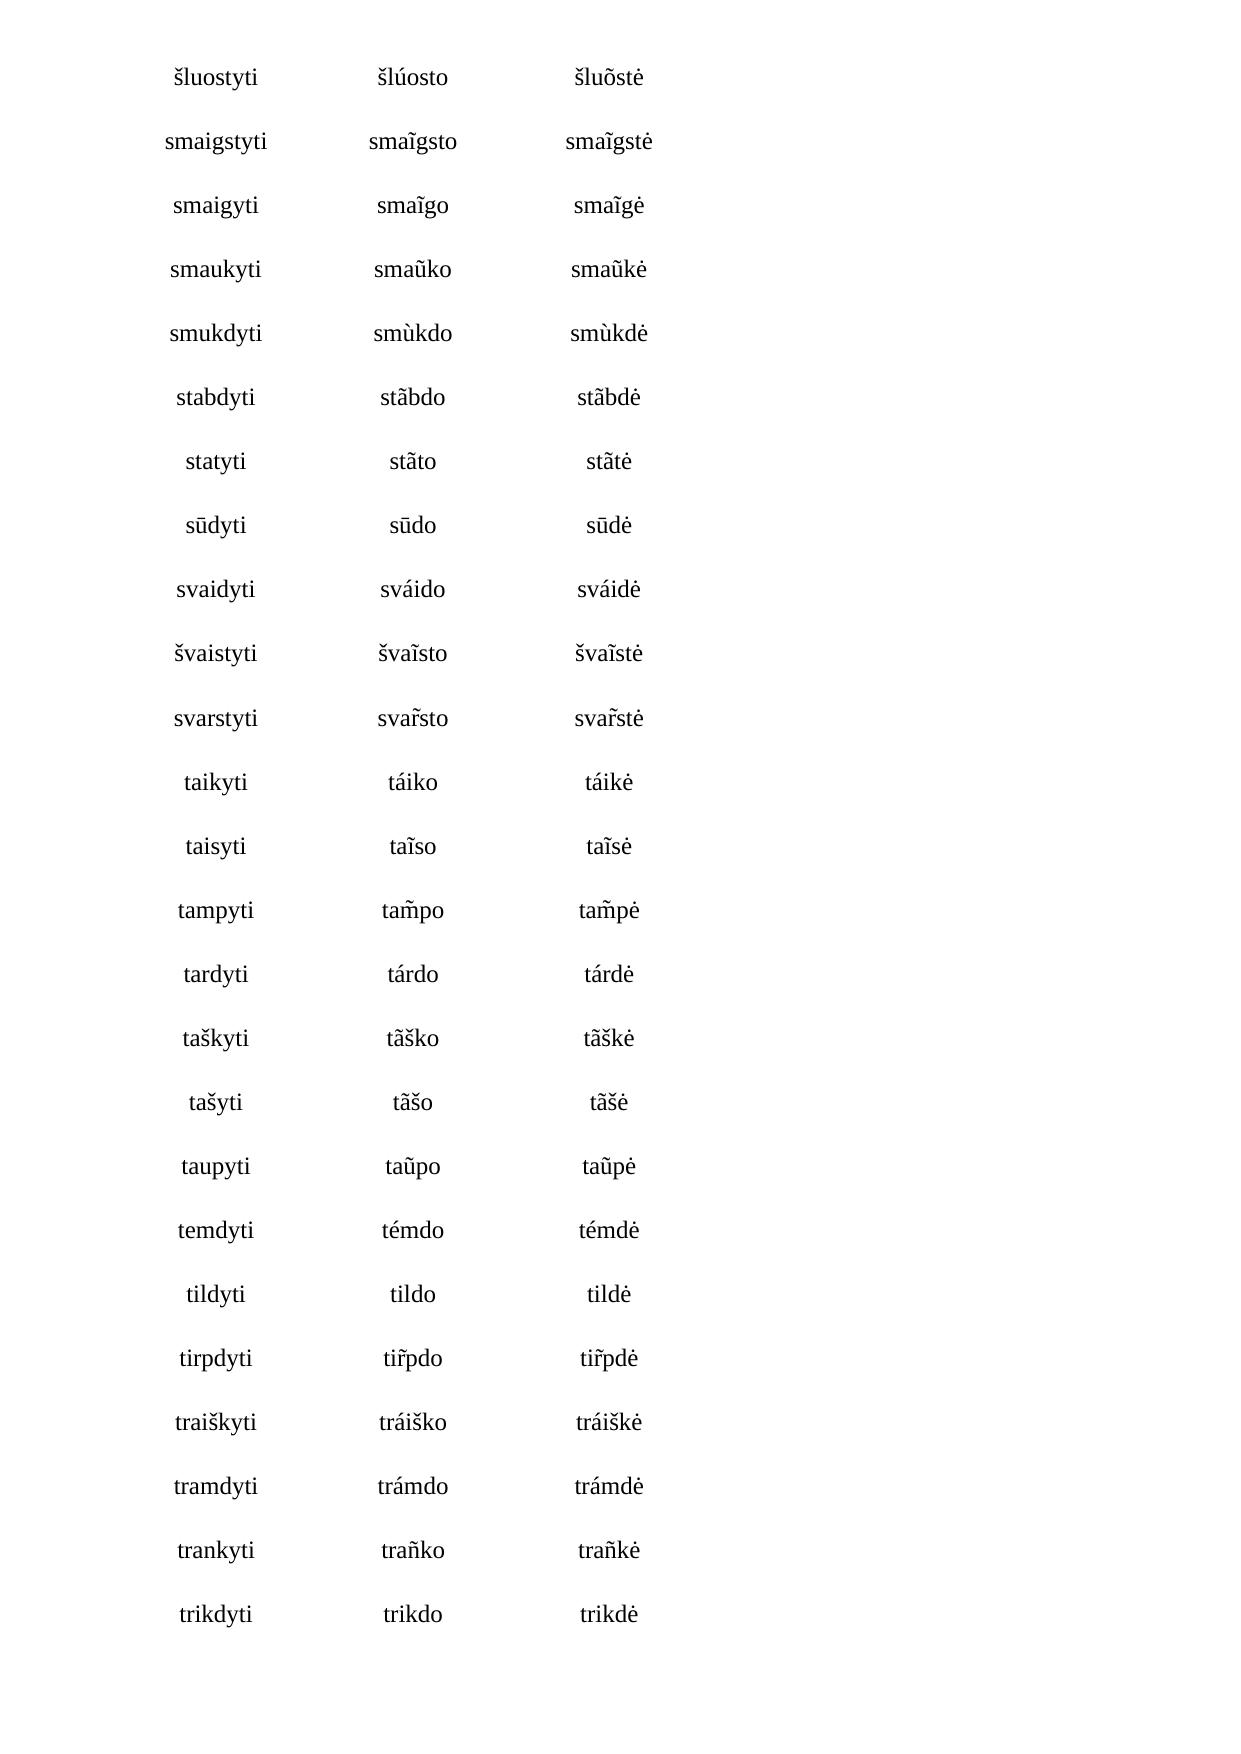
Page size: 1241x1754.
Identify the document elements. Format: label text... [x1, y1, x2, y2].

table_cell smaigstyti [118, 123, 313, 187]
table_cell [712, 1340, 1120, 1404]
table_cell [712, 1148, 1120, 1212]
table_cell smùkdo [314, 315, 512, 379]
table_cell trámdo [314, 1469, 512, 1532]
table_cell švaĩstė [512, 636, 712, 700]
table_cell taũpė [512, 1148, 712, 1212]
table_cell tramdyti [118, 1469, 313, 1532]
table_cell temdyti [118, 1212, 313, 1276]
table_cell svaidyti [118, 572, 313, 636]
table_cell tárdo [314, 956, 512, 1020]
table_cell stãbdė [512, 379, 712, 443]
table_cell svar̃sto [314, 700, 512, 764]
table_cell tildė [512, 1276, 712, 1340]
table_cell smaũkė [512, 251, 712, 315]
table_cell [712, 251, 1120, 315]
table_cell taĩso [314, 828, 512, 892]
table_cell švaistyti [118, 636, 313, 700]
table_cell tirpdyti [118, 1340, 313, 1404]
table_cell táikė [512, 764, 712, 828]
table_cell [712, 1276, 1120, 1340]
table_cell smaukyti [118, 251, 313, 315]
table_cell [712, 700, 1120, 764]
table_cell [712, 828, 1120, 892]
table_cell statyti [118, 444, 313, 507]
table_cell sūdo [314, 508, 512, 572]
table_cell tãškė [512, 1020, 712, 1084]
table_cell [712, 444, 1120, 507]
table_cell [712, 1084, 1120, 1148]
table_cell [712, 1597, 1120, 1661]
table_cell tam̃po [314, 892, 512, 956]
table_cell [712, 636, 1120, 700]
table_cell tildo [314, 1276, 512, 1340]
table_cell tir̃pdė [512, 1340, 712, 1404]
table_cell smaĩgo [314, 187, 512, 251]
table_cell trikdo [314, 1597, 512, 1661]
table_cell témdo [314, 1212, 512, 1276]
table_cell témdė [512, 1212, 712, 1276]
table_cell šluõstė [512, 59, 712, 123]
table_cell trikdyti [118, 1597, 313, 1661]
table_cell tir̃pdo [314, 1340, 512, 1404]
table_cell smaĩgsto [314, 123, 512, 187]
table_cell tãško [314, 1020, 512, 1084]
table_cell tildyti [118, 1276, 313, 1340]
table_cell [712, 1020, 1120, 1084]
table_cell tráiškė [512, 1404, 712, 1468]
table_cell tašyti [118, 1084, 313, 1148]
table_cell smukdyti [118, 315, 313, 379]
table_cell švaĩsto [314, 636, 512, 700]
table_cell [712, 315, 1120, 379]
table_cell smaũko [314, 251, 512, 315]
table_cell sūdė [512, 508, 712, 572]
table_cell [712, 1212, 1120, 1276]
table_cell [712, 764, 1120, 828]
table_cell tãšo [314, 1084, 512, 1148]
table_cell tárdė [512, 956, 712, 1020]
table_cell [712, 187, 1120, 251]
table_cell trankyti [118, 1533, 313, 1597]
table_cell táiko [314, 764, 512, 828]
table_cell [712, 508, 1120, 572]
table_cell [712, 1533, 1120, 1597]
table_cell tampyti [118, 892, 313, 956]
table_cell taĩsė [512, 828, 712, 892]
table_cell šlúosto [314, 59, 512, 123]
table_cell smùkdė [512, 315, 712, 379]
table_cell [712, 1404, 1120, 1468]
table_cell smaĩgė [512, 187, 712, 251]
table_cell [712, 123, 1120, 187]
table_cell [712, 379, 1120, 443]
table_cell tráiško [314, 1404, 512, 1468]
table_cell svarstyti [118, 700, 313, 764]
table_cell stãbdo [314, 379, 512, 443]
table_cell tardyti [118, 956, 313, 1020]
table_cell trañko [314, 1533, 512, 1597]
table_cell tam̃pė [512, 892, 712, 956]
table_cell trámdė [512, 1469, 712, 1532]
table_cell taisyti [118, 828, 313, 892]
table_cell smaigyti [118, 187, 313, 251]
table_cell taikyti [118, 764, 313, 828]
table_cell tãšė [512, 1084, 712, 1148]
table_cell šluostyti [118, 59, 313, 123]
table_cell [712, 956, 1120, 1020]
table_cell [712, 59, 1120, 123]
table_cell stãto [314, 444, 512, 507]
table_cell trañkė [512, 1533, 712, 1597]
table_cell taũpo [314, 1148, 512, 1212]
table_cell svar̃stė [512, 700, 712, 764]
table_cell traiškyti [118, 1404, 313, 1468]
table_cell trikdė [512, 1597, 712, 1661]
table_cell taupyti [118, 1148, 313, 1212]
table_cell stabdyti [118, 379, 313, 443]
table_cell [712, 892, 1120, 956]
table_cell taškyti [118, 1020, 313, 1084]
table_cell stãtė [512, 444, 712, 507]
table_cell smaĩgstė [512, 123, 712, 187]
table_cell sváido [314, 572, 512, 636]
table_cell [712, 1469, 1120, 1532]
table_cell [712, 572, 1120, 636]
table_cell sūdyti [118, 508, 313, 572]
table_cell sváidė [512, 572, 712, 636]
